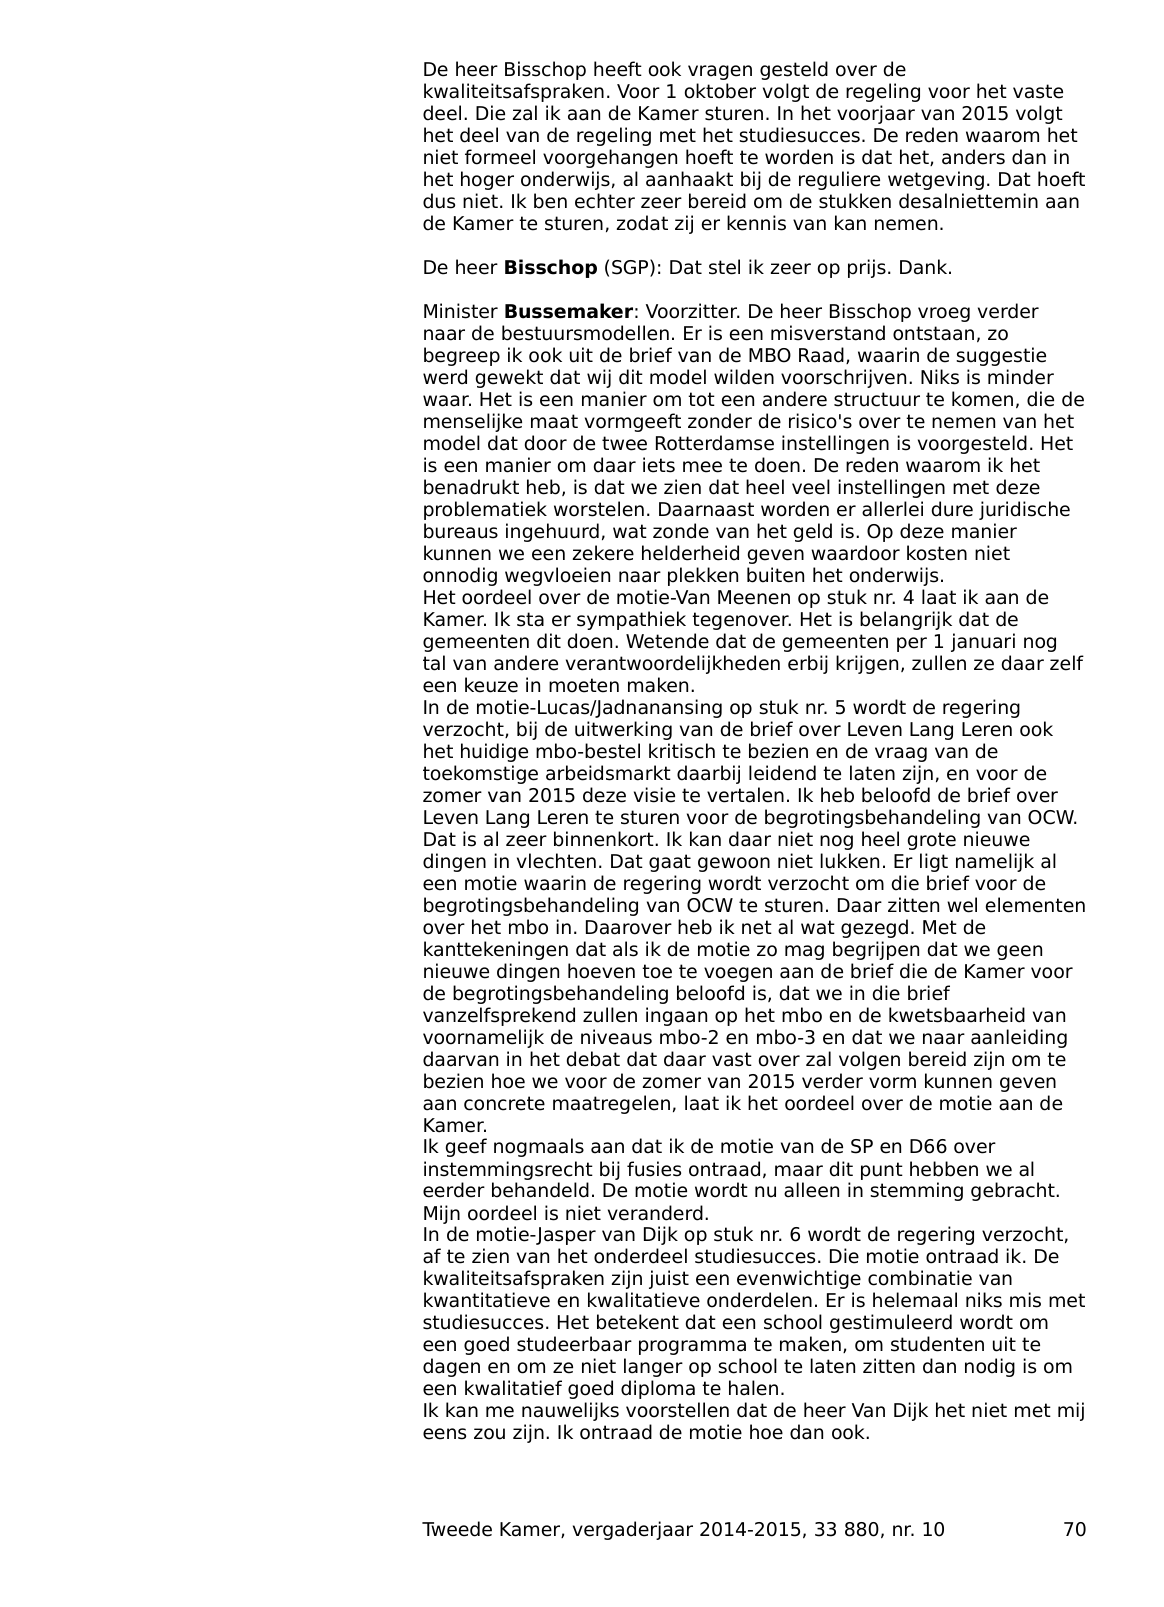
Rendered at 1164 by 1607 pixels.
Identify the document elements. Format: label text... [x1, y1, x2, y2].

text Ik kan me nauwelijks voorstellen dat de heer Van Dijk het niet met mij eens zou zijn. Ik ontraad de motie hoe dan ook. [422, 1400, 1087, 1444]
text Minister Bussemaker: Voorzitter. De heer Bisschop vroeg verder naar de bestuursmodellen. Er is een misverstand ontstaan, zo begreep ik ook uit de brief van de MBO Raad, waarin de suggestie werd gewekt dat wij dit model wilden voorschrijven. Niks is minder waar. Het is een manier om tot een andere structuur te komen, die de menselijke maat vormgeeft zonder de risico's over te nemen van het model dat door de twee Rotterdamse instellingen is voorgesteld. Het is een manier om daar iets mee te doen. De reden waarom ik het benadrukt heb, is dat we zien dat heel veel instellingen met deze problematiek worstelen. Daarnaast worden er allerlei dure juridische bureaus ingehuurd, wat zonde van het geld is. Op deze manier kunnen we een zekere helderheid geven waardoor kosten niet onnodig wegvloeien naar plekken buiten het onderwijs. [422, 301, 1087, 587]
text In de motie-Lucas/Jadnanansing op stuk nr. 5 wordt de regering verzocht, bij de uitwerking van de brief over Leven Lang Leren ook het huidige mbo-bestel kritisch te bezien en de vraag van de toekomstige arbeidsmarkt daarbij leidend te laten zijn, en voor de zomer van 2015 deze visie te vertalen. Ik heb beloofd de brief over Leven Lang Leren te sturen voor de begrotingsbehandeling van OCW. Dat is al zeer binnenkort. Ik kan daar niet nog heel grote nieuwe dingen in vlechten. Dat gaat gewoon niet lukken. Er ligt namelijk al een motie waarin de regering wordt verzocht om die brief voor de begrotingsbehandeling van OCW te sturen. Daar zitten wel elementen over het mbo in. Daarover heb ik net al wat gezegd. Met de kanttekeningen dat als ik de motie zo mag begrijpen dat we geen nieuwe dingen hoeven toe te voegen aan de brief die de Kamer voor de begrotingsbehandeling beloofd is, dat we in die brief vanzelfsprekend zullen ingaan op het mbo en de kwetsbaarheid van voornamelijk de niveaus mbo-2 en mbo-3 en dat we naar aanleiding daarvan in het debat dat daar vast over zal volgen bereid zijn om te bezien hoe we voor de zomer van 2015 verder vorm kunnen geven aan concrete maatregelen, laat ik het oordeel over de motie aan de Kamer. [422, 697, 1087, 1136]
text In de motie-Jasper van Dijk op stuk nr. 6 wordt de regering verzocht, af te zien van het onderdeel studiesucces. Die motie ontraad ik. De kwaliteitsafspraken zijn juist een evenwichtige combinatie van kwantitatieve en kwalitatieve onderdelen. Er is helemaal niks mis met studiesucces. Het betekent dat een school gestimuleerd wordt om een goed studeerbaar programma te maken, om studenten uit te dagen en om ze niet langer op school te laten zitten dan nodig is om een kwalitatief goed diploma te halen. [422, 1224, 1087, 1400]
text Het oordeel over de motie-Van Meenen op stuk nr. 4 laat ik aan de Kamer. Ik sta er sympathiek tegenover. Het is belangrijk dat de gemeenten dit doen. Wetende dat de gemeenten per 1 januari nog tal van andere verantwoordelijkheden erbij krijgen, zullen ze daar zelf een keuze in moeten maken. [422, 587, 1087, 697]
text De heer Bisschop (SGP): Dat stel ik zeer op prijs. Dank. [422, 257, 1087, 279]
text De heer Bisschop heeft ook vragen gesteld over de kwaliteitsafspraken. Voor 1 oktober volgt de regeling voor het vaste deel. Die zal ik aan de Kamer sturen. In het voorjaar van 2015 volgt het deel van de regeling met het studiesucces. De reden waarom het niet formeel voorgehangen hoeft te worden is dat het, anders dan in het hoger onderwijs, al aanhaakt bij de reguliere wetgeving. Dat hoeft dus niet. Ik ben echter zeer bereid om de stukken desalniettemin aan de Kamer te sturen, zodat zij er kennis van kan nemen. [422, 59, 1087, 235]
text Ik geef nogmaals aan dat ik de motie van de SP en D66 over instemmingsrecht bij fusies ontraad, maar dit punt hebben we al eerder behandeld. De motie wordt nu alleen in stemming gebracht. Mijn oordeel is niet veranderd. [422, 1136, 1087, 1224]
